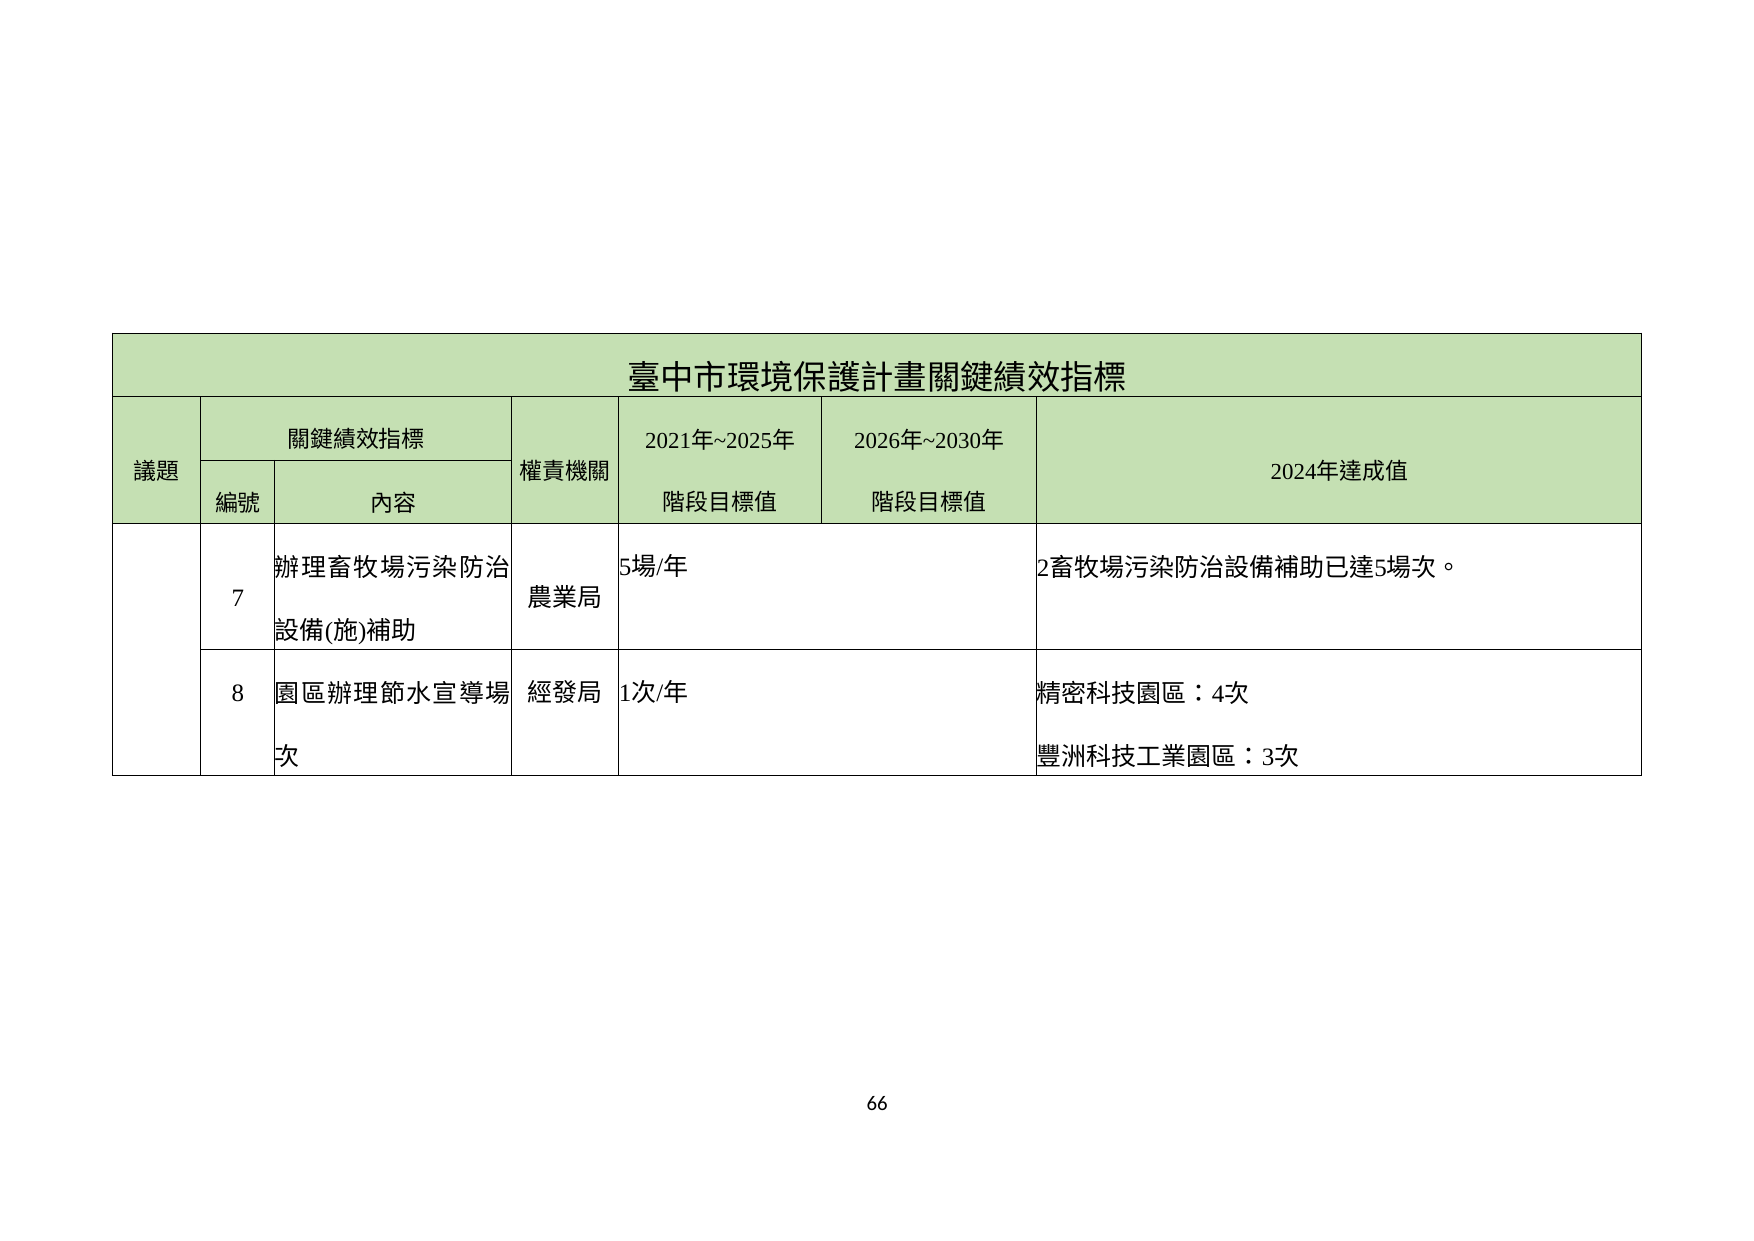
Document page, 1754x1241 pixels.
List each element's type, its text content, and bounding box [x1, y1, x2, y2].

table_cell 議題 [113, 397, 200, 523]
table_cell 關鍵績效指標 [201, 397, 511, 460]
table_cell 園區辦理節水宣導場次 [275, 650, 511, 775]
table_header 臺中市環境保護計畫關鍵績效指標 [113, 334, 1641, 396]
table_cell 2021年~2025年 階段目標值 [619, 397, 821, 523]
table_cell 經發局 [512, 650, 618, 775]
table_cell 編號 [201, 461, 274, 523]
table_cell 權責機關 [512, 397, 618, 523]
table_cell 農業局 [512, 524, 618, 649]
table_cell 精密科技園區：4次 豐洲科技工業園區：3次 [1037, 650, 1641, 775]
table_cell 8 [201, 650, 274, 775]
table_cell 辦理畜牧場污染防治設備(施)補助 [275, 524, 511, 649]
table_cell 2畜牧場污染防治設備補助已達5場次。 [1037, 524, 1641, 649]
table_cell 7 [201, 524, 274, 649]
table_cell 1次/年 [619, 650, 1036, 775]
table_cell 內容 [275, 461, 511, 523]
table_cell 5場/年 [619, 524, 1036, 649]
table_cell 2026年~2030年 階段目標值 [822, 397, 1036, 523]
table_cell [113, 524, 200, 775]
table_cell 2024年達成值 [1037, 397, 1641, 523]
